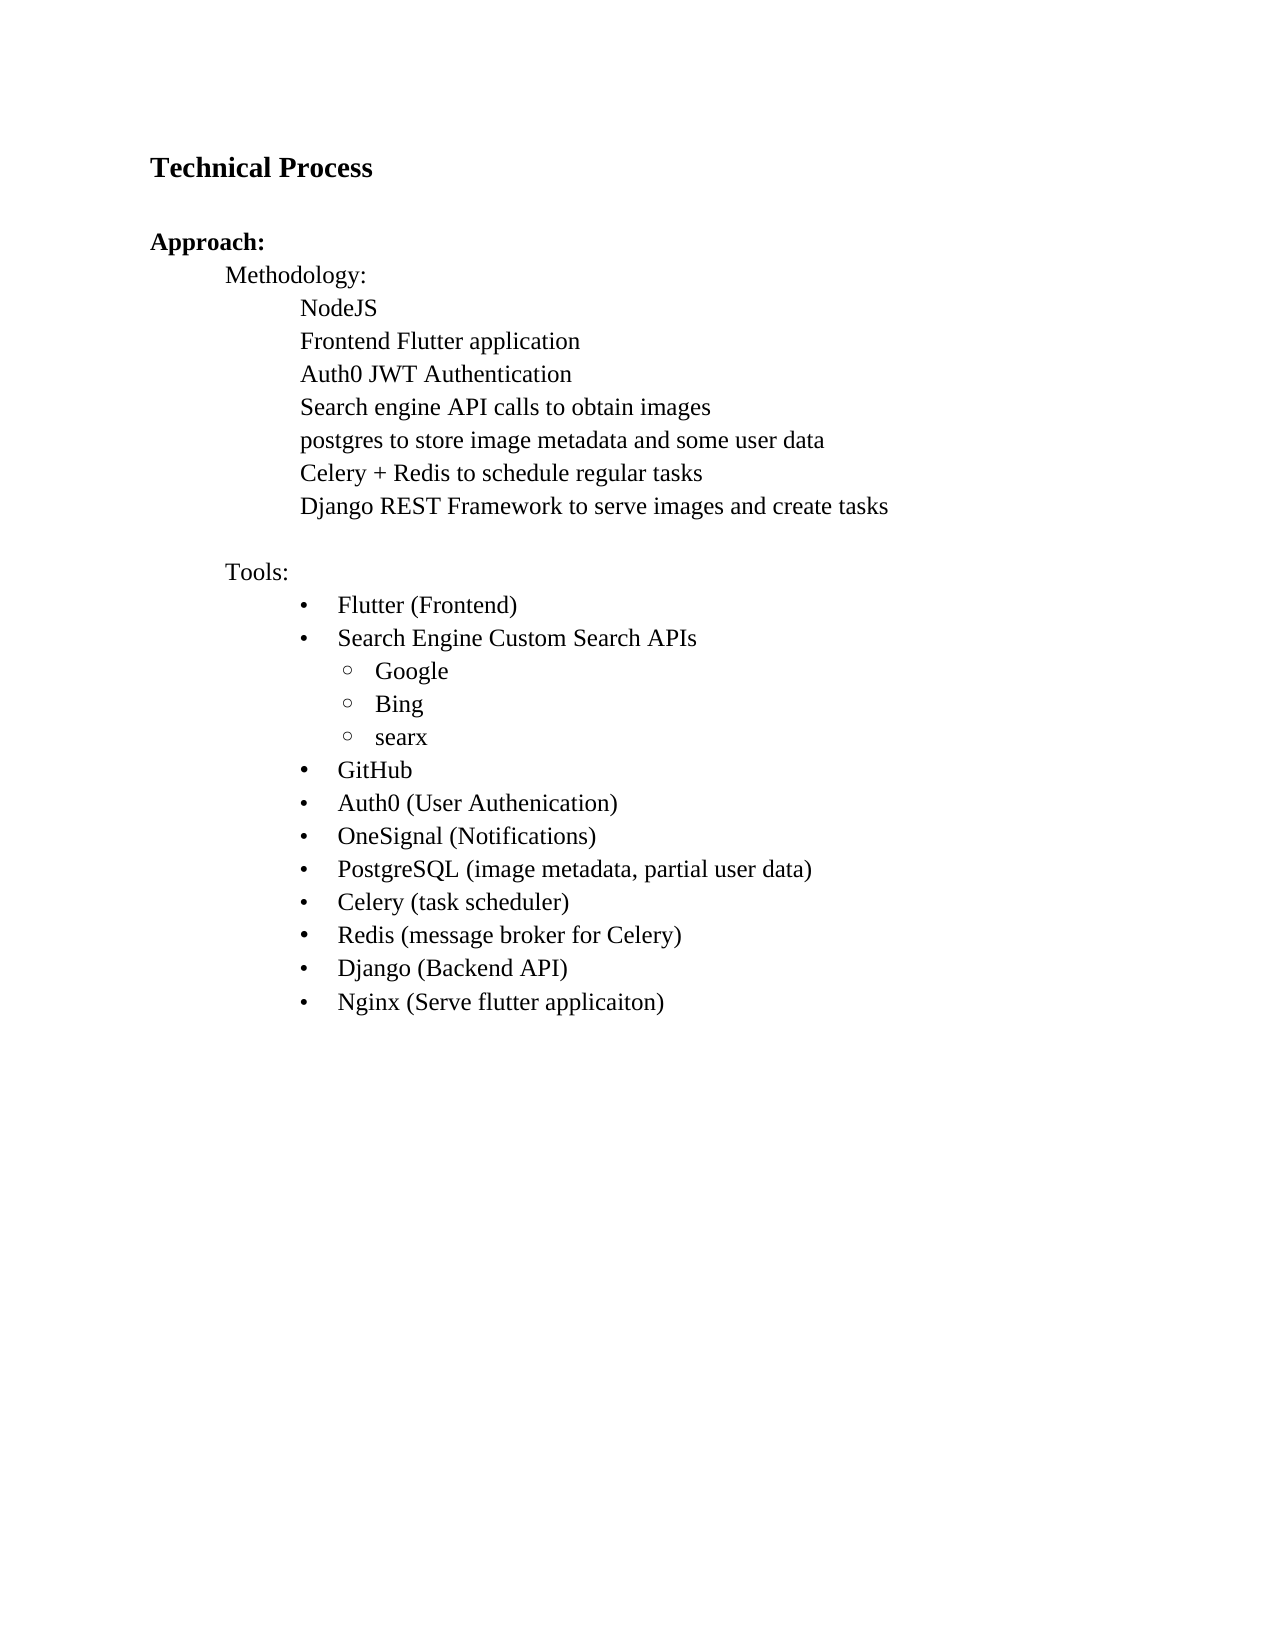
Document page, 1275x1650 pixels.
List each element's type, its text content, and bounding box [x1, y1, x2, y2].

list Redis (message broker for Celery) [300, 921, 1125, 949]
text Approach: [150, 227, 1125, 256]
text Frontend Flutter application [300, 326, 1125, 355]
text NodeJS [225, 293, 1125, 322]
list OneSignal (Notifications) [300, 821, 1125, 850]
text Methodology: [225, 260, 1125, 289]
list Nginx (Serve flutter applicaiton) [300, 987, 1125, 1015]
list Search Engine Custom Search APIs [300, 623, 1125, 652]
text Celery + Redis to schedule regular tasks [300, 458, 1125, 487]
list searx [337, 722, 1125, 751]
text Tools: [225, 557, 1125, 586]
list Auth0 (User Authenication) [300, 788, 1125, 817]
text Search engine API calls to obtain images [225, 392, 1125, 421]
text Technical Process [150, 150, 1125, 183]
list GitHub [300, 755, 1125, 784]
text Django REST Framework to serve images and create tasks [300, 491, 1125, 520]
list Django (Backend API) [300, 953, 1125, 982]
list Celery (task scheduler) [300, 887, 1125, 916]
list Bing [337, 689, 1125, 718]
text postgres to store image metadata and some user data [300, 425, 1125, 454]
list Flutter (Frontend) [300, 590, 1125, 619]
list Google [337, 656, 1125, 685]
list PostgreSQL (image metadata, partial user data) [300, 854, 1125, 883]
text Auth0 JWT Authentication [300, 359, 1125, 388]
